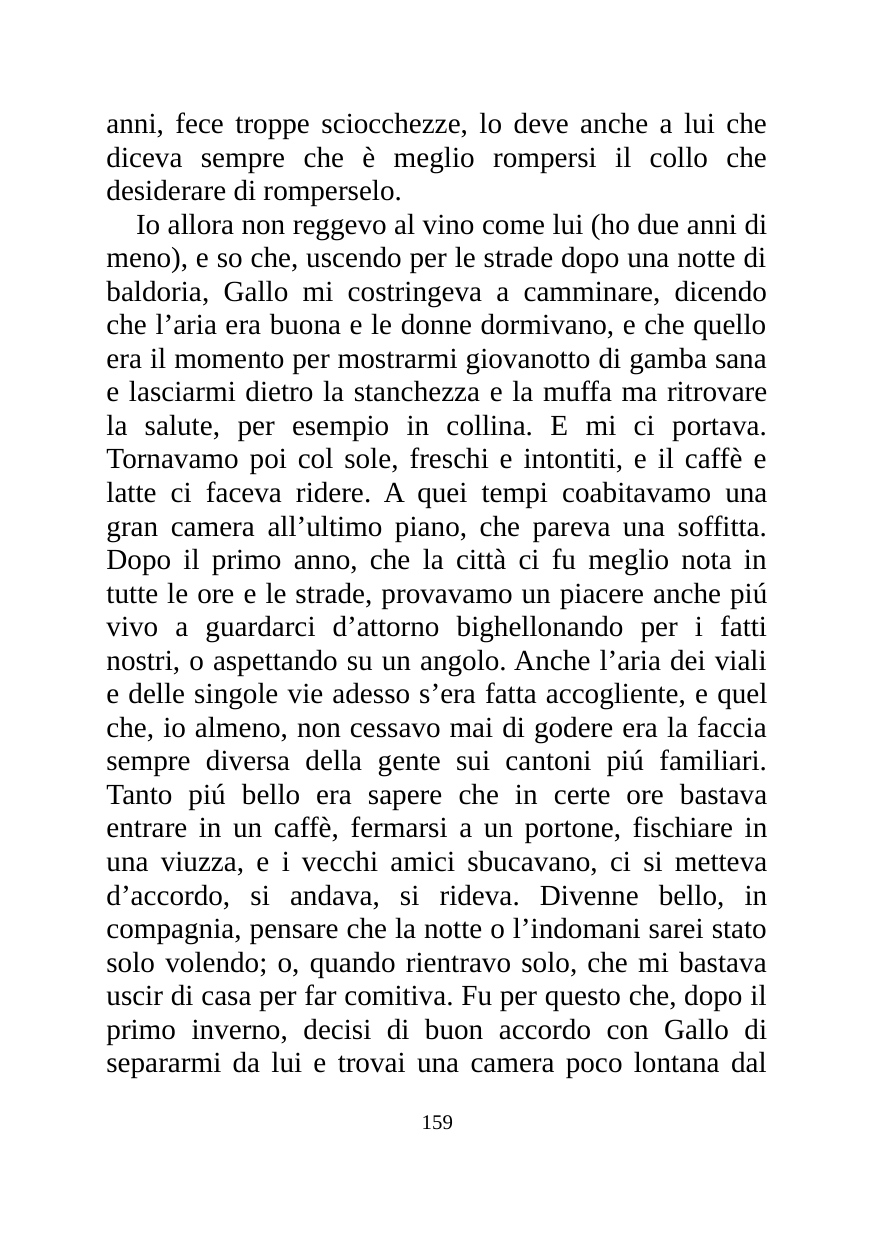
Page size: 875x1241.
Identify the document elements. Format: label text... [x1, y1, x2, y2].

text anni, fece troppe sciocchezze, lo deve anche a lui che diceva sempre che è meglio rompersi il collo che desiderare di romperselo. [106, 106, 768, 207]
text Io allora non reggevo al vino come lui (ho due anni di meno), e so che, uscendo per le strade dopo una notte di baldoria, Gallo mi costringeva a camminare, dicendo che l’aria era buona e le donne dormivano, e che quello era il momento per mostrarmi giovanotto di gamba sana e lasciarmi dietro la stanchezza e la muffa ma ritrovare la salute, per esempio in collina. E mi ci portava. Tornavamo poi col sole, freschi e intontiti, e il caffè e latte ci faceva ridere. A quei tempi coabitavamo una gran camera all’ultimo piano, che pareva una soffitta. Dopo il primo anno, che la città ci fu meglio nota in tutte le ore e le strade, provavamo un piacere anche piú vivo a guardarci d’attorno bighellonando per i fatti nostri, o aspettando su un angolo. Anche l’aria dei viali e delle singole vie adesso s’era fatta accogliente, e quel che, io almeno, non cessavo mai di godere era la faccia sempre diversa della gente sui cantoni piú familiari. Tanto piú bello era sapere che in certe ore bastava entrare in un caffè, fermarsi a un portone, fischiare in una viuzza, e i vecchi amici sbucavano, ci si metteva d’accordo, si andava, si rideva. Divenne bello, in compagnia, pensare che la notte o l’indomani sarei stato solo volendo; o, quando rientravo solo, che mi bastava uscir di casa per far comitiva. Fu per questo che, dopo il primo inverno, decisi di buon accordo con Gallo di separarmi da lui e trovai una camera poco lontana dal [106, 207, 768, 1079]
